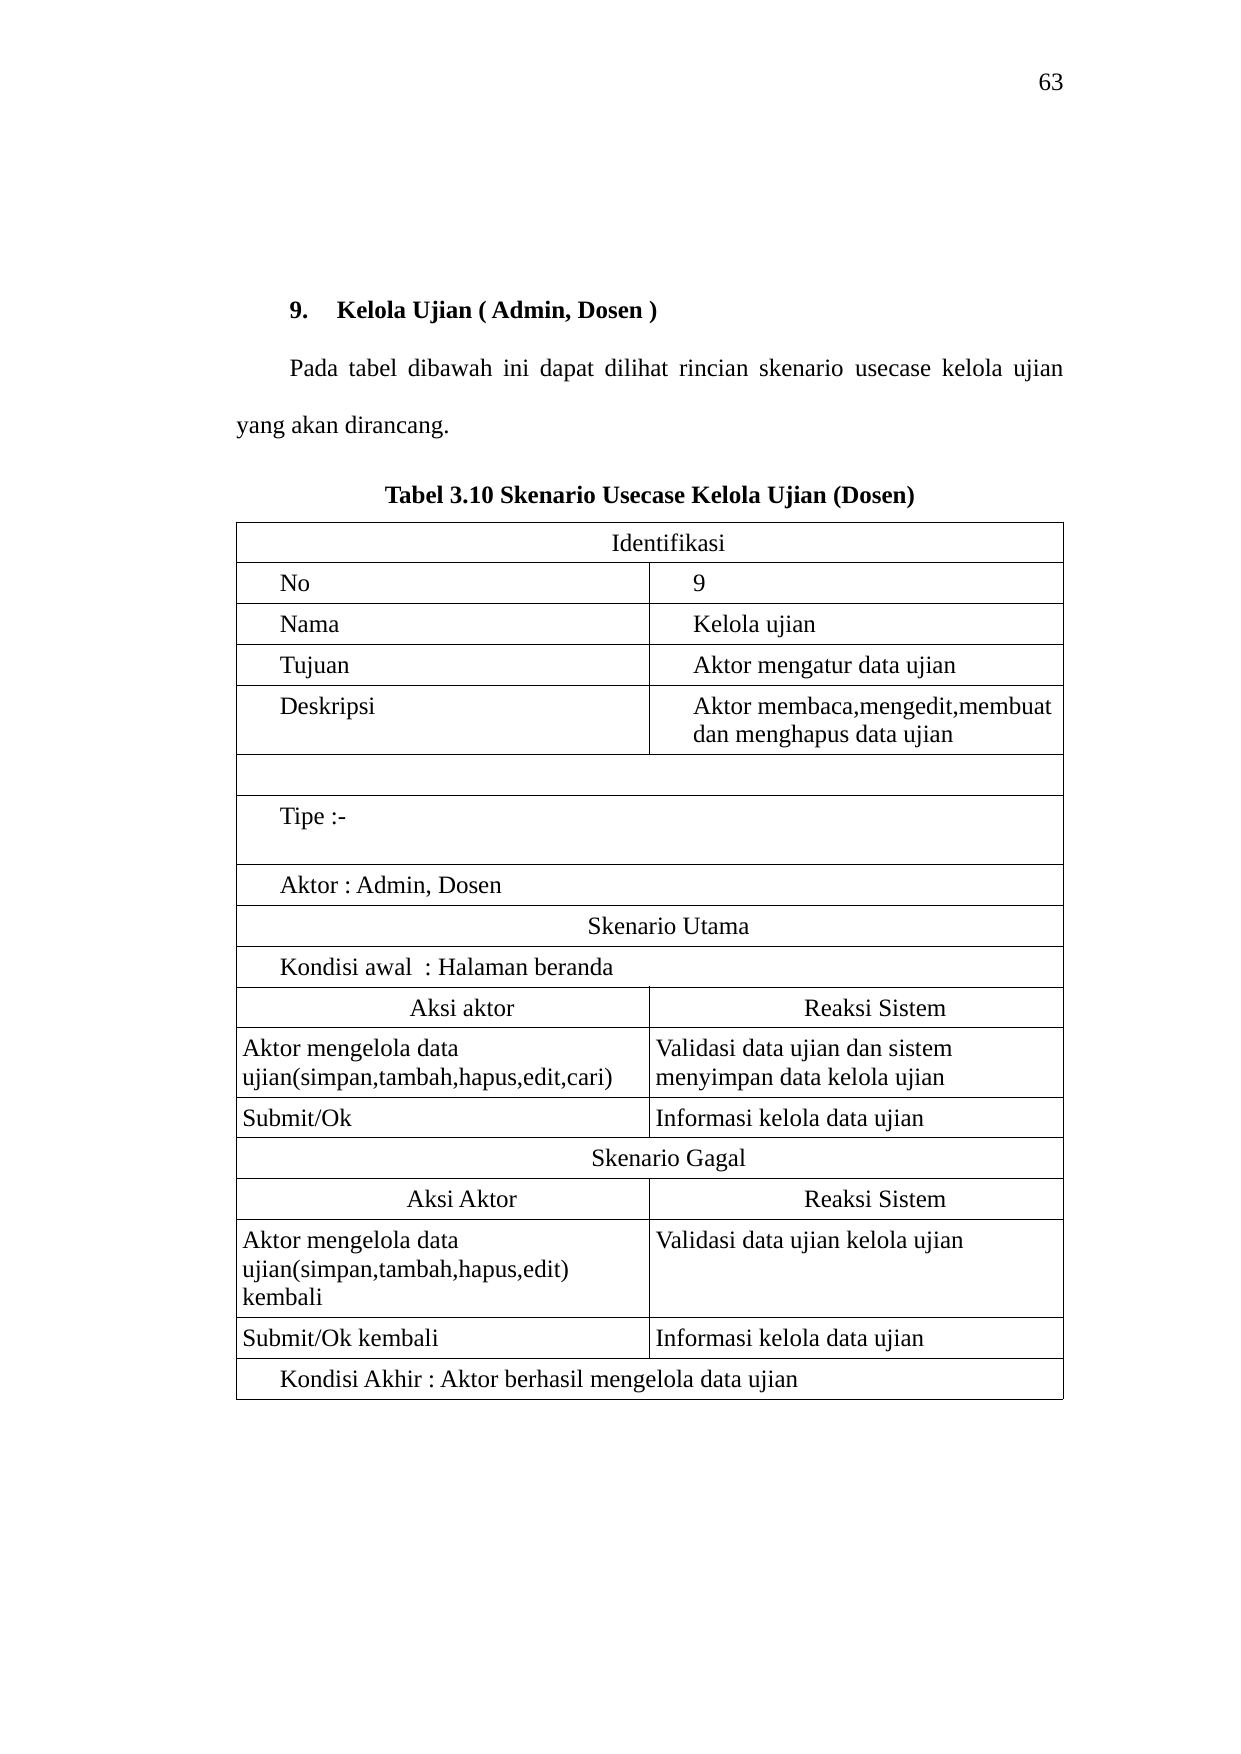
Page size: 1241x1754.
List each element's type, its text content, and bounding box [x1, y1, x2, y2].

table_header Identifikasi [237, 523, 1063, 562]
table_cell Aktor mengatur data ujian [650, 645, 1063, 684]
table_cell No [237, 563, 649, 603]
table_cell Validasi data ujian kelola ujian [650, 1220, 1063, 1317]
table_cell Deskripsi [237, 686, 649, 754]
text Pada tabel dibawah ini dapat dilihat rincian skenario usecase kelola ujian yang akan dirancang. [236, 353, 1063, 439]
table_cell Kondisi awal : Halaman beranda [237, 947, 1063, 986]
table_cell [237, 755, 1063, 795]
table_cell Submit/Ok [237, 1098, 649, 1137]
table_cell Aktor mengelola data ujian(simpan,tambah,hapus,edit,cari) [237, 1028, 649, 1097]
text Tabel 3.10 Skenario Usecase Kelola Ujian (Dosen) [236, 480, 1063, 509]
list Kelola Ujian ( Admin, Dosen ) [289, 295, 1063, 324]
table_cell Aktor : Admin, Dosen [237, 865, 1063, 905]
table_cell Aksi aktor [237, 988, 649, 1027]
table_cell Tujuan [237, 645, 649, 684]
table_cell Reaksi Sistem [650, 988, 1063, 1027]
table_cell Aksi Aktor [237, 1179, 649, 1219]
table_cell Aktor membaca,mengedit,membuat dan menghapus data ujian [650, 686, 1063, 754]
table_cell Skenario Gagal [237, 1138, 1063, 1178]
table_cell Informasi kelola data ujian [650, 1318, 1063, 1358]
table_cell Validasi data ujian dan sistem menyimpan data kelola ujian [650, 1028, 1063, 1097]
table_cell Kondisi Akhir : Aktor berhasil mengelola data ujian [237, 1359, 1063, 1398]
table_cell Nama [237, 604, 649, 644]
table_cell Submit/Ok kembali [237, 1318, 649, 1358]
table_cell Informasi kelola data ujian [650, 1098, 1063, 1137]
table_cell Reaksi Sistem [650, 1179, 1063, 1219]
table_cell Skenario Utama [237, 906, 1063, 946]
table_cell Kelola ujian [650, 604, 1063, 644]
table_cell Aktor mengelola data ujian(simpan,tambah,hapus,edit) kembali [237, 1220, 649, 1317]
table_cell Tipe :- [237, 796, 1063, 864]
table_cell 9 [650, 563, 1063, 603]
